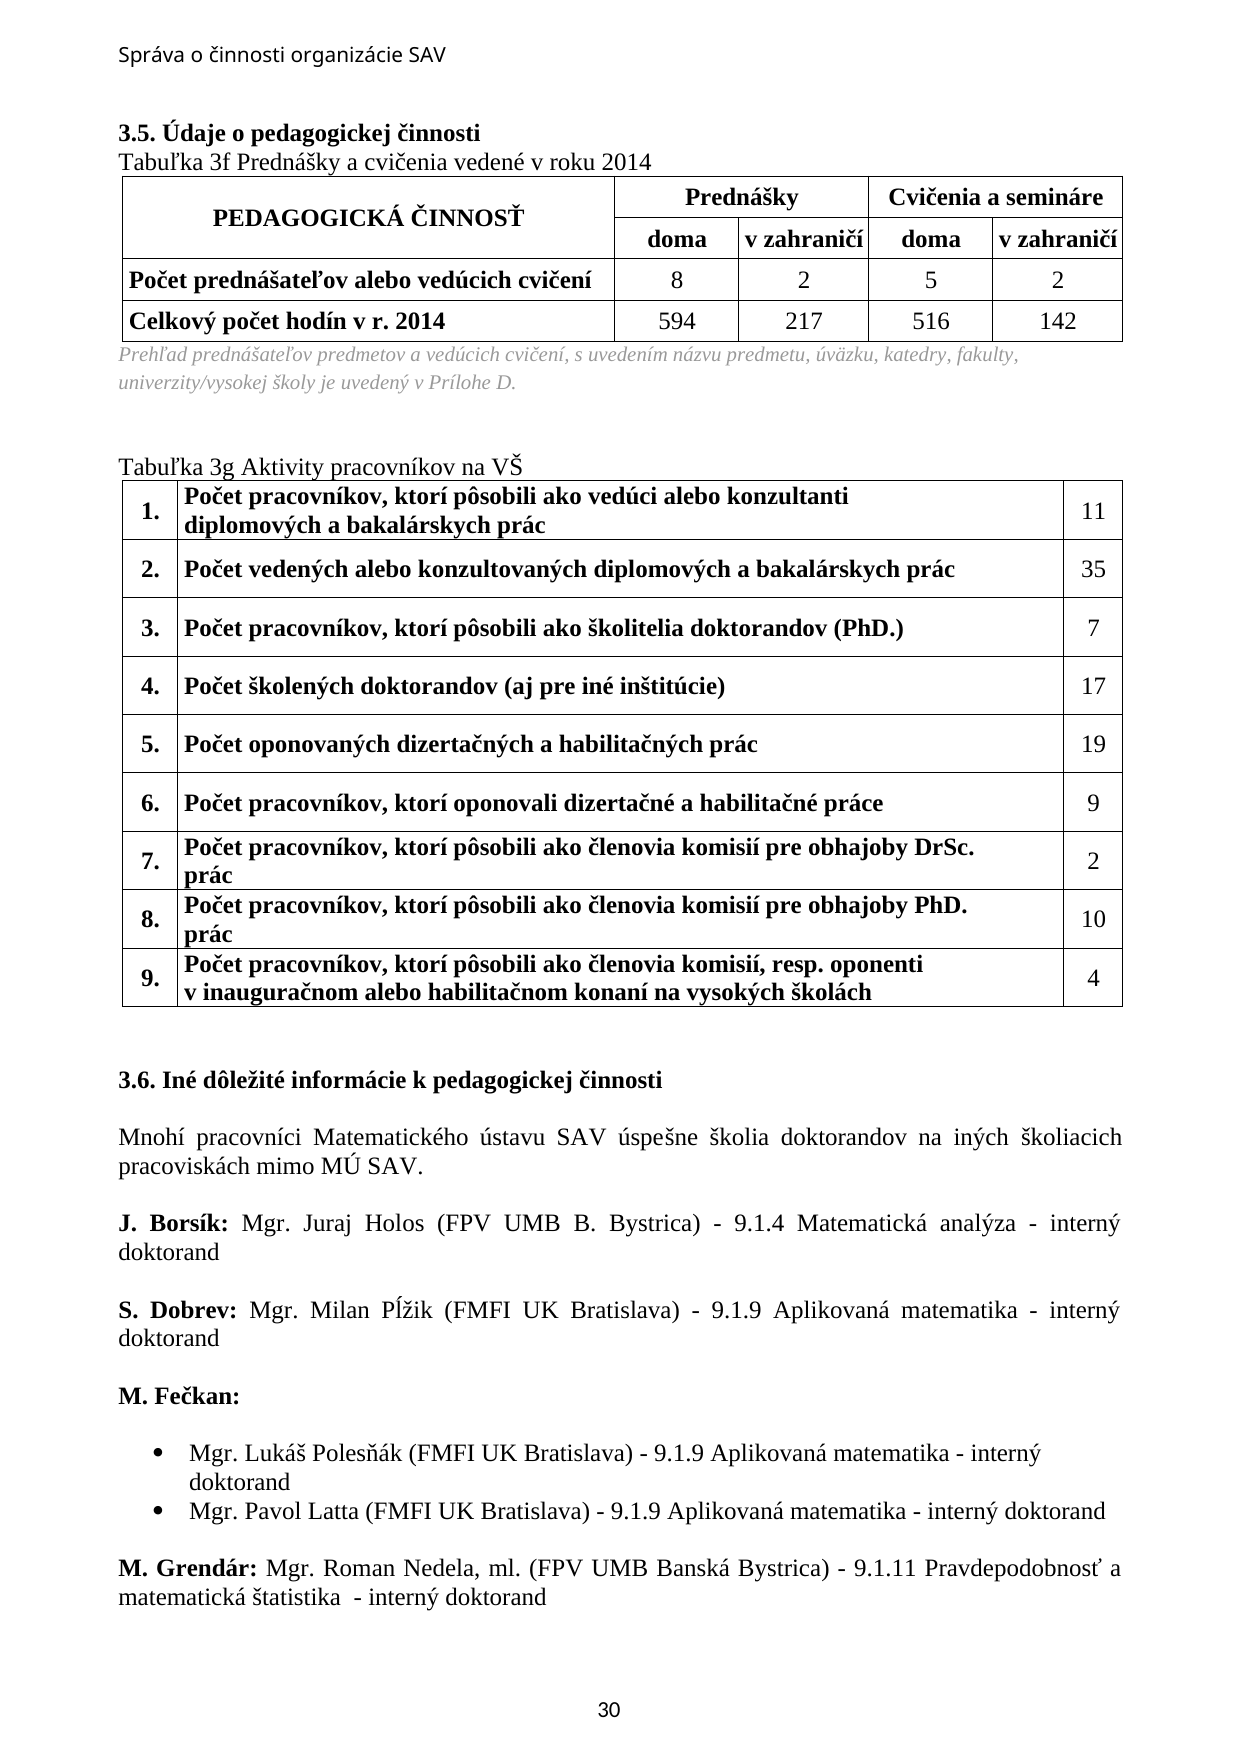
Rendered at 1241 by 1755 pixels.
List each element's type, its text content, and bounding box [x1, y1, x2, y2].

table_cell Počet pracovníkov, ktorí pôsobili ako členovia komisií pre obhajoby PhD. prác [178, 890, 1063, 948]
text S. Dobrev: Mgr. Milan Pĺžik (FMFI UK Bratislava) - 9.1.9 Aplikovaná matematika - interný doktorand [118, 1295, 1122, 1352]
table_cell 2 [993, 259, 1122, 300]
table_cell 8. [123, 890, 177, 948]
table_cell 4 [1064, 949, 1122, 1006]
table_header 11 [1064, 481, 1122, 539]
table_cell Počet vedených alebo konzultovaných diplomových a bakalárskych prác [178, 540, 1063, 597]
table_cell 7. [123, 832, 177, 889]
table_cell 4. [123, 657, 177, 714]
table_cell 594 [615, 301, 738, 341]
table_cell 9. [123, 949, 177, 1006]
table_cell 17 [1064, 657, 1122, 714]
table_cell Počet pracovníkov, ktorí pôsobili ako členovia komisií, resp. oponenti v inauguračnom alebo habilitačnom konaní na vysokých školách [178, 949, 1063, 1006]
table_cell 3. [123, 598, 177, 656]
text Prehľad prednášateľov predmetov a vedúcich cvičení, s uvedením názvu predmetu, úväzku, katedry, fakulty, univerzity/vysokej školy je uvedený v Prílohe D. [118, 342, 1122, 452]
table_cell 142 [993, 301, 1122, 341]
table_header Cvičenia a semináre [869, 177, 1122, 217]
text 3.5. Údaje o pedagogickej činnosti Tabuľka 3f Prednášky a cvičenia vedené v roku 2014 [118, 118, 1122, 176]
table_header PEDAGOGICKÁ ČINNOSŤ [123, 177, 614, 258]
table_cell 6. [123, 773, 177, 831]
table_cell 9 [1064, 773, 1122, 831]
table_cell Počet oponovaných dizertačných a habilitačných prác [178, 715, 1063, 772]
table_cell 2. [123, 540, 177, 597]
table_cell v zahraničí [739, 218, 868, 258]
text M. Fečkan: [118, 1381, 1122, 1410]
table_cell Počet pracovníkov, ktorí oponovali dizertačné a habilitačné práce [178, 773, 1063, 831]
table_cell 10 [1064, 890, 1122, 948]
text M. Grendár: Mgr. Roman Nedela, ml. (FPV UMB Banská Bystrica) - 9.1.11 Pravdepodobnosť a matematická štatistika - interný doktorand [118, 1553, 1122, 1611]
text J. Borsík: Mgr. Juraj Holos (FPV UMB B. Bystrica) - 9.1.4 Matematická analýza - interný doktorand [118, 1208, 1122, 1266]
table_cell Celkový počet hodín v r. 2014 [123, 301, 614, 341]
table_cell Počet školených doktorandov (aj pre iné inštitúcie) [178, 657, 1063, 714]
table_header Prednášky [615, 177, 868, 217]
text Mnohí pracovníci Matematického ústavu SAV úspešne školia doktorandov na iných školiacich pracoviskách mimo MÚ SAV. [118, 1122, 1122, 1180]
text  Mgr. Lukáš Polesňák (FMFI UK Bratislava) - 9.1.9 Aplikovaná matematika - interný doktorand [153, 1438, 1122, 1496]
table_cell Počet pracovníkov, ktorí pôsobili ako školitelia doktorandov (PhD.) [178, 598, 1063, 656]
text  Mgr. Pavol Latta (FMFI UK Bratislava) - 9.1.9 Aplikovaná matematika - interný doktorand [153, 1496, 1122, 1525]
table_cell Počet prednášateľov alebo vedúcich cvičení [123, 259, 614, 300]
table_cell 2 [1064, 832, 1122, 889]
table_cell 35 [1064, 540, 1122, 597]
table_cell 7 [1064, 598, 1122, 656]
table_cell doma [615, 218, 738, 258]
table_cell 2 [739, 259, 868, 300]
text Tabuľka 3g Aktivity pracovníkov na VŠ [118, 452, 1122, 480]
table_cell 5 [869, 259, 992, 300]
table_cell doma [869, 218, 992, 258]
table_header Počet pracovníkov, ktorí pôsobili ako vedúci alebo konzultanti diplomových a bakalárskych prác [178, 481, 1063, 539]
table_cell v zahraničí [993, 218, 1122, 258]
table_cell 217 [739, 301, 868, 341]
table_header 1. [123, 481, 177, 539]
table_cell 5. [123, 715, 177, 772]
text 3.6. Iné dôležité informácie k pedagogickej činnosti [118, 1007, 1122, 1093]
table_cell 8 [615, 259, 738, 300]
table_cell Počet pracovníkov, ktorí pôsobili ako členovia komisií pre obhajoby DrSc. prác [178, 832, 1063, 889]
table_cell 516 [869, 301, 992, 341]
table_cell 19 [1064, 715, 1122, 772]
